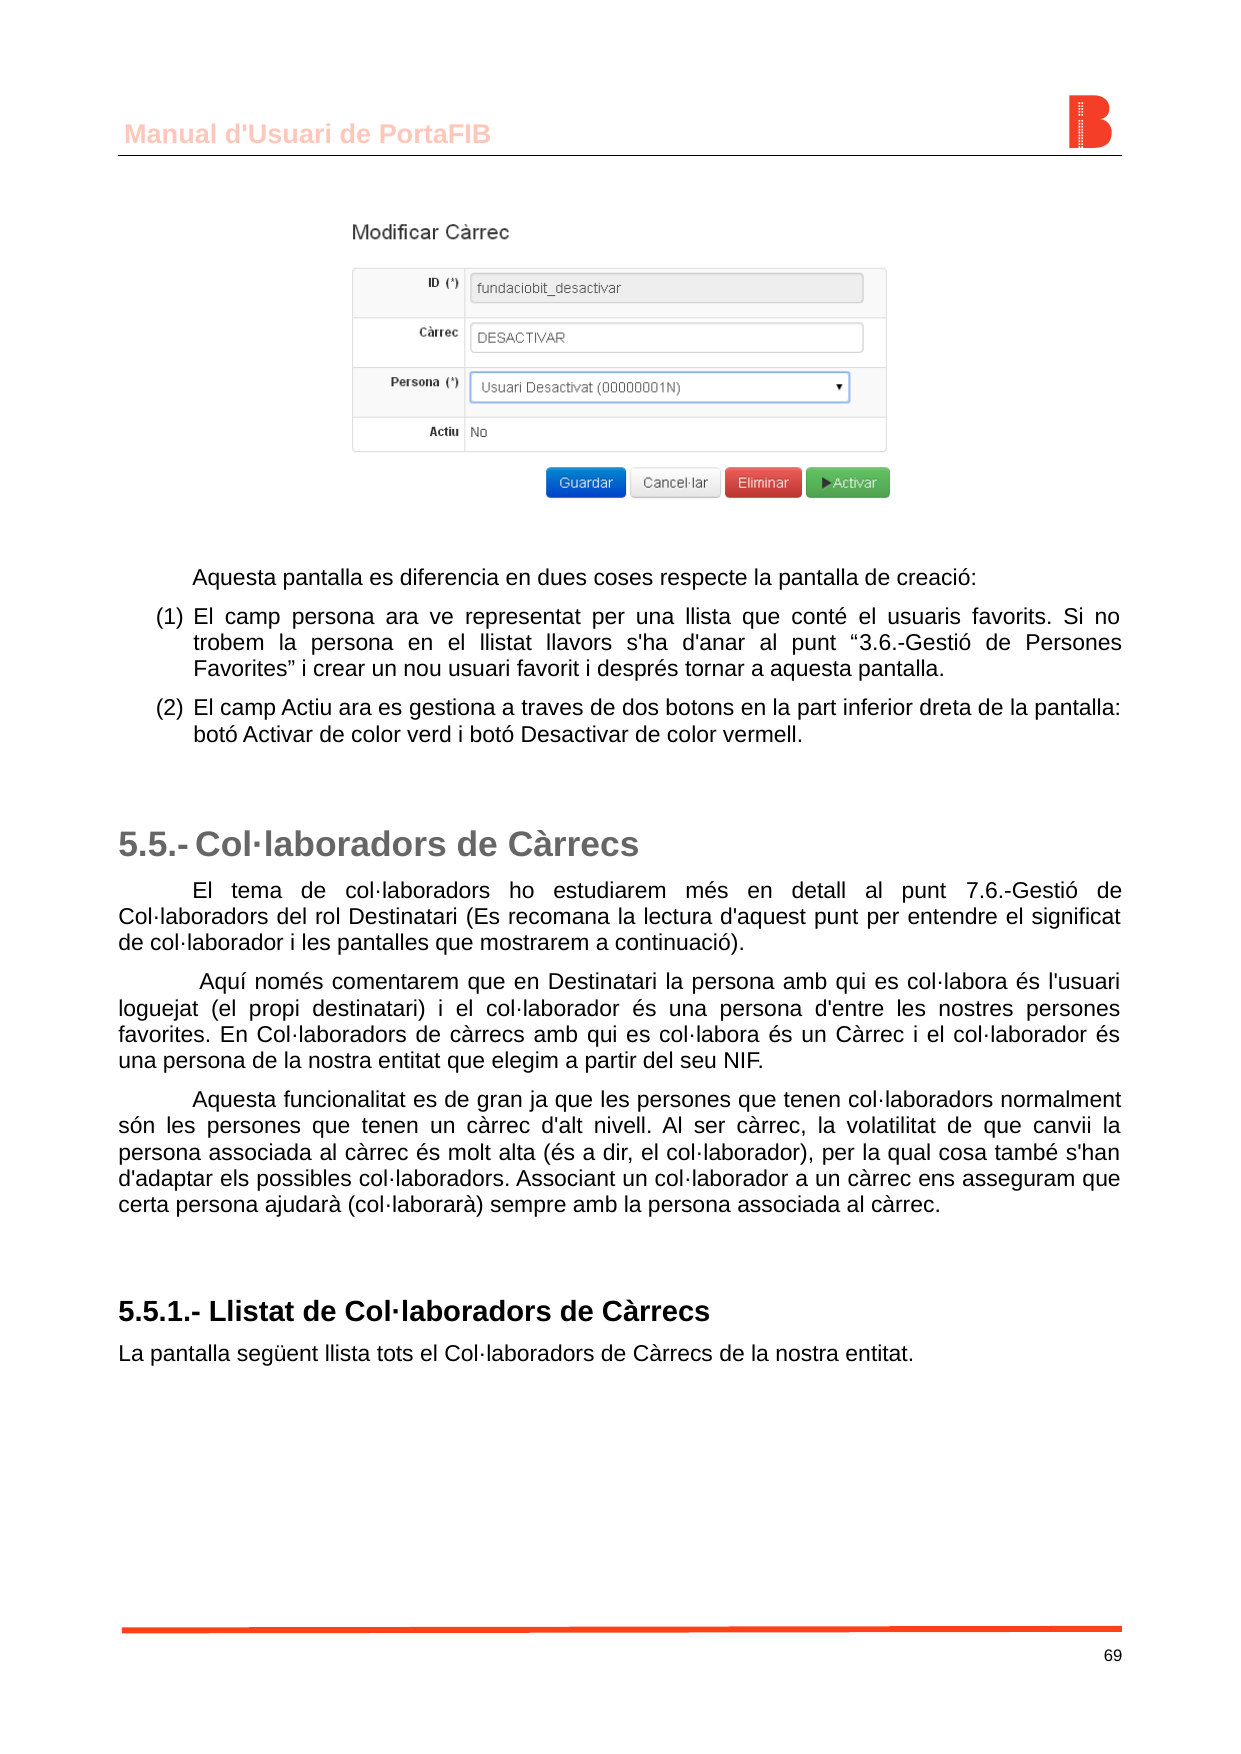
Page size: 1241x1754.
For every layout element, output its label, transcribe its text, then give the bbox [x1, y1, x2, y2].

picture [1063, 94, 1117, 150]
picture [342, 215, 898, 513]
list El camp Actiu ara es gestiona a traves de dos botons en la part inferior dreta de la pantalla: botó Activar de color verd i botó Desactivar de color vermell. [156, 694, 1122, 747]
text Aquesta funcionalitat es de gran ja que les persones que tenen col·laboradors normalment són les persones que tenen un càrrec d'alt nivell. Al ser càrrec, la volatilitat de que canvii la persona associada al càrrec és molt alta (és a dir, el col·laborador), per la qual cosa també s'han d'adaptar els possibles col·laboradors. Associant un col·laborador a un càrrec ens asseguram que certa persona ajudarà (col·laborarà) sempre amb la persona associada al càrrec. [118, 1086, 1122, 1218]
text La pantalla següent llista tots el Col·laboradors de Càrrecs de la nostra entitat. [118, 1340, 1122, 1367]
text El tema de col·laboradors ho estudiarem més en detall al punt 7.6.-Gestió de Col·laboradors del rol Destinatari (Es recomana la lectura d'aquest punt per entendre el significat de col·laborador i les pantalles que mostrarem a continuació). [118, 877, 1122, 956]
text Aquí només comentarem que en Destinatari la persona amb qui es col·labora és l'usuari loguejat (el propi destinatari) i el col·laborador és una persona d'entre les nostres persones favorites. En Col·laboradors de càrrecs amb qui es col·labora és un Càrrec i el col·laborador és una persona de la nostra entitat que elegim a partir del seu NIF. [118, 968, 1122, 1073]
subtitle Llistat de Col·laboradors de Càrrecs [118, 1294, 1122, 1328]
text Aquesta pantalla es diferencia en dues coses respecte la pantalla de creació: [118, 564, 1122, 590]
subtitle Col·laboradors de Càrrecs [118, 823, 1122, 864]
list El camp persona ara ve representat per una llista que conté el usuaris favorits. Si no trobem la persona en el llistat llavors s'ha d'anar al punt “3.6.-Gestió de Persones Favorites” i crear un nou usuari favorit i després tornar a aquesta pantalla. [156, 603, 1122, 682]
